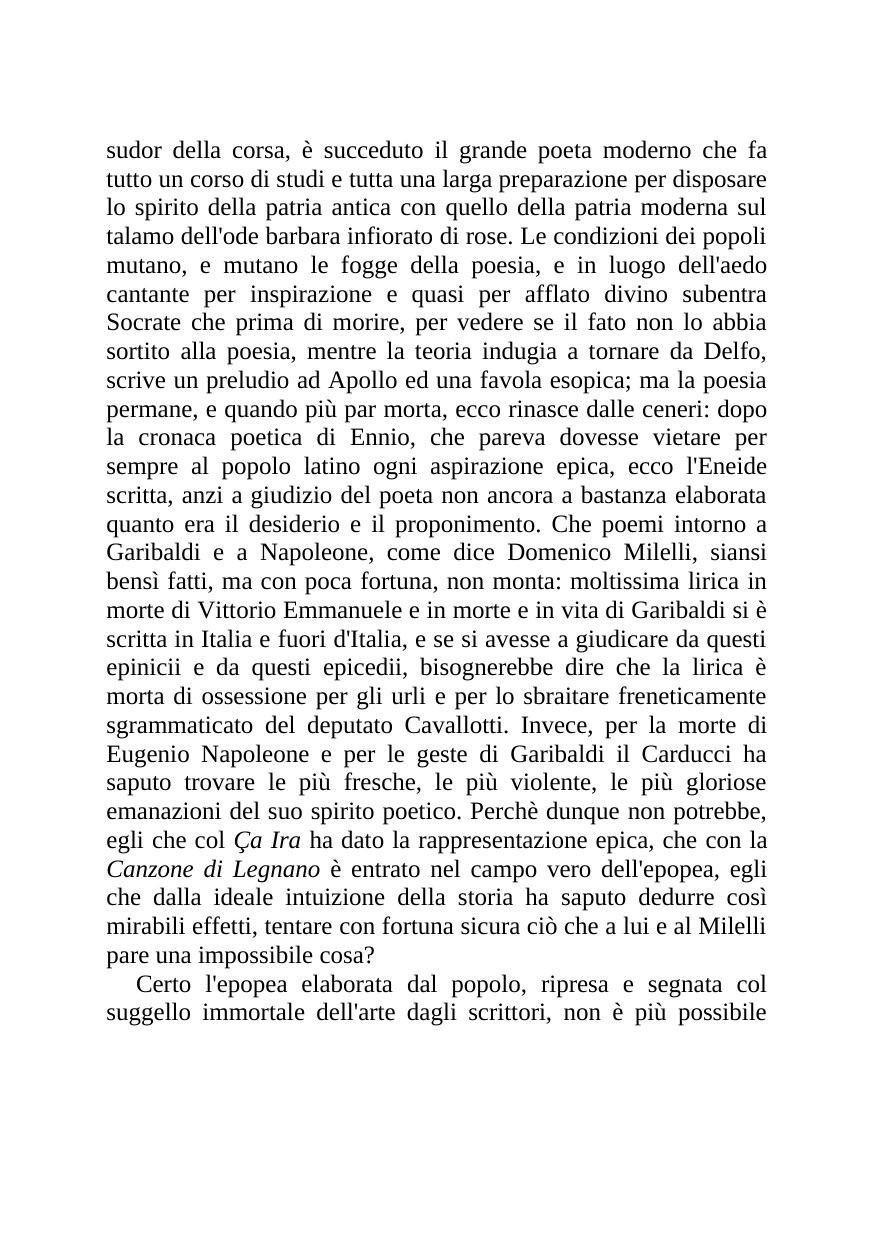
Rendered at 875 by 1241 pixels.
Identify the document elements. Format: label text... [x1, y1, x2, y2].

text sudor della corsa, è succeduto il grande poeta moderno che fa tutto un corso di studi e tutta una larga preparazione per disposare lo spirito della patria antica con quello della patria moderna sul talamo dell'ode barbara infiorato di rose. Le condizioni dei popoli mutano, e mutano le fogge della poesia, e in luogo dell'aedo cantante per inspirazione e quasi per afflato divino subentra Socrate che prima di morire, per vedere se il fato non lo abbia sortito alla poesia, mentre la teoria indugia a tornare da Delfo, scrive un preludio ad Apollo ed una favola esopica; ma la poesia permane, e quando più par morta, ecco rinasce dalle ceneri: dopo la cronaca poetica di Ennio, che pareva dovesse vietare per sempre al popolo latino ogni aspirazione epica, ecco l'Eneide scritta, anzi a giudizio del poeta non ancora a bastanza elaborata quanto era il desiderio e il proponimento. Che poemi intorno a Garibaldi e a Napoleone, come dice Domenico Milelli, siansi bensì fatti, ma con poca fortuna, non monta: moltissima lirica in morte di Vittorio Emmanuele e in morte e in vita di Garibaldi si è scritta in Italia e fuori d'Italia, e se si avesse a giudicare da questi epinicii e da questi epicedii, bisognerebbe dire che la lirica è morta di ossessione per gli urli e per lo sbraitare freneticamente sgrammaticato del deputato Cavallotti. Invece, per la morte di Eugenio Napoleone e per le geste di Garibaldi il Carducci ha saputo trovare le più fresche, le più violente, le più gloriose emanazioni del suo spirito poetico. Perchè dunque non potrebbe, egli che col Ça Ira ha dato la rappresentazione epica, che con la Canzone di Legnano è entrato nel campo vero dell'epopea, egli che dalla ideale intuizione della storia ha saputo dedurre così mirabili effetti, tentare con fortuna sicura ciò che a lui e al Milelli pare una impossibile cosa? [106, 135, 768, 969]
text Certo l'epopea elaborata dal popolo, ripresa e segnata col suggello immortale dell'arte dagli scrittori, non è più possibile [106, 969, 768, 1026]
